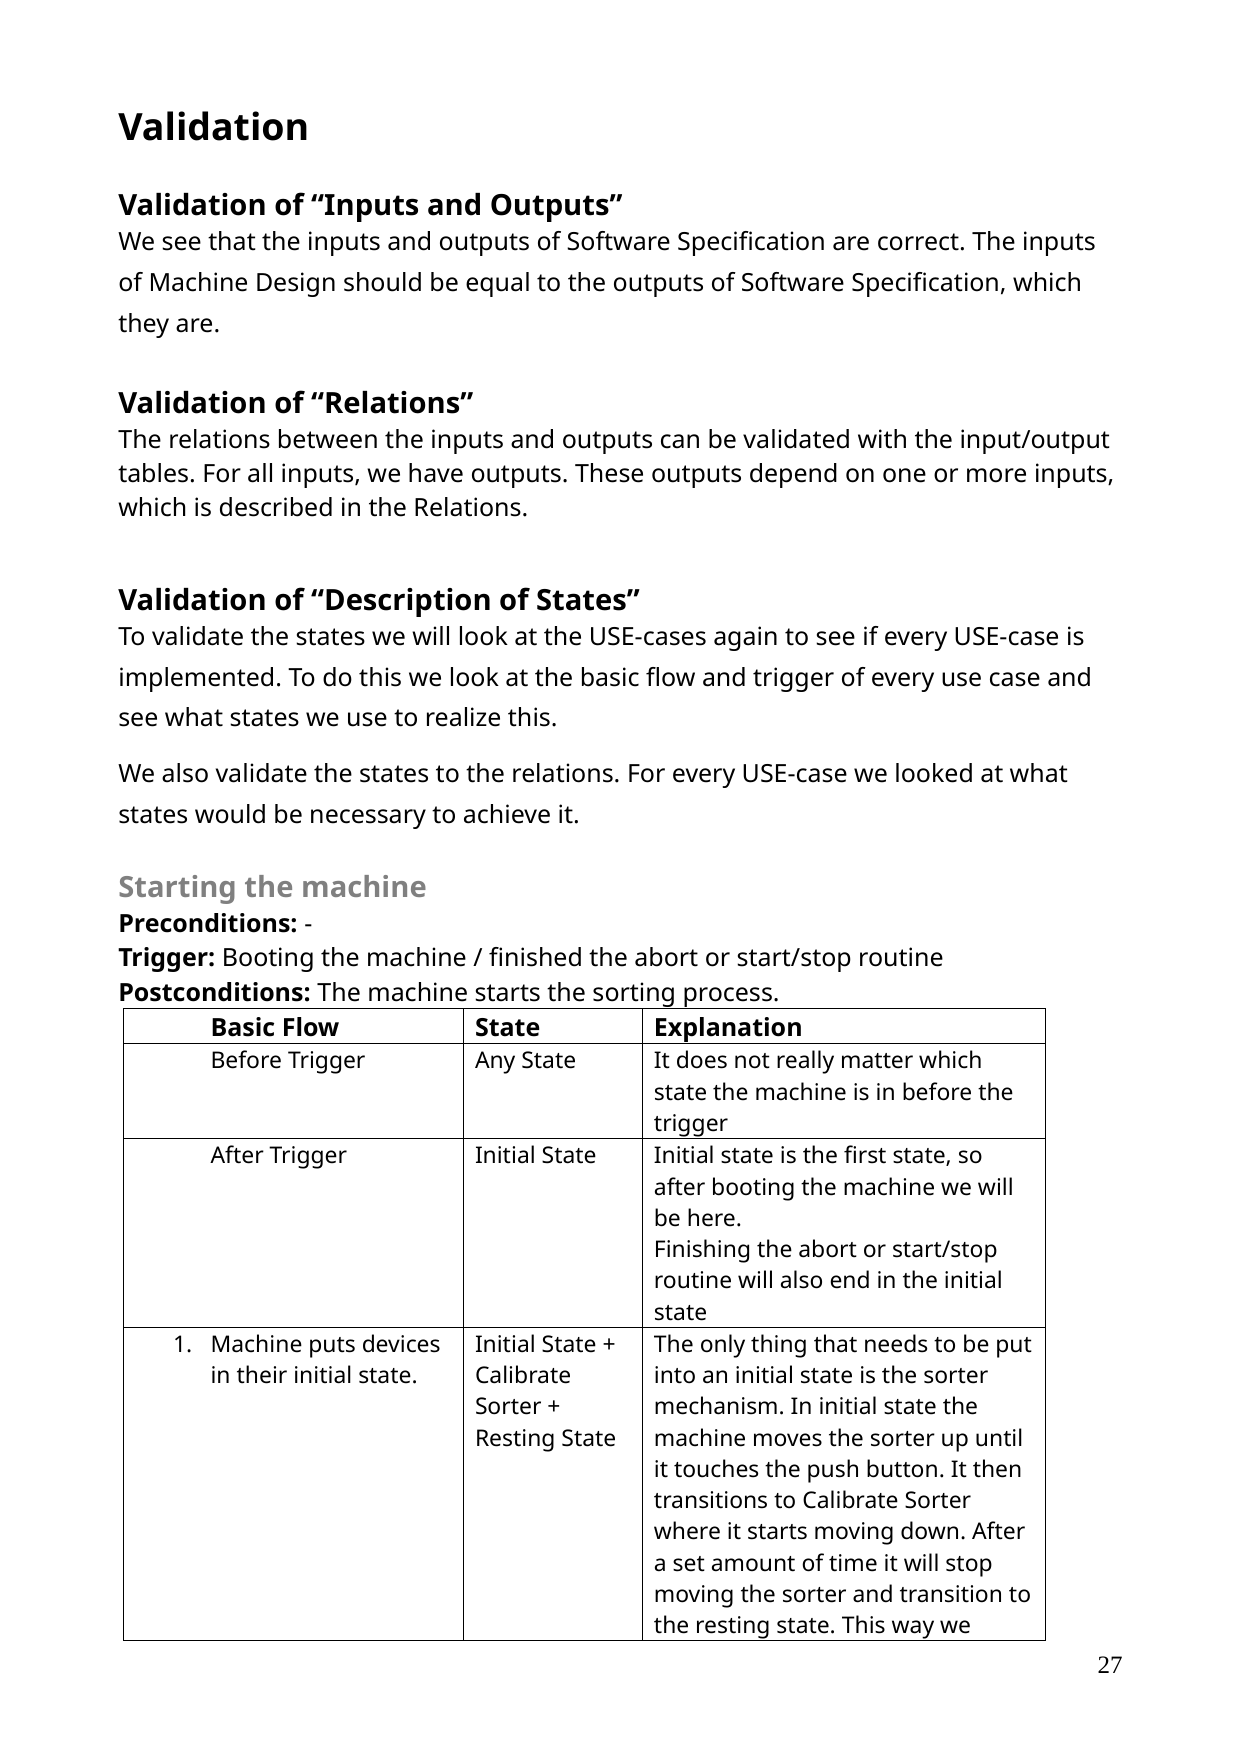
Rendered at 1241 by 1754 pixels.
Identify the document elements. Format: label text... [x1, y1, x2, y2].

text We also validate the states to the relations. For every USE-case we looked at what states would be necessary to achieve it. [118, 756, 1122, 830]
text To validate the states we will look at the USE-cases again to see if every USE-case is implemented. To do this we look at the basic flow and trigger of every use case and see what states we use to realize this. [118, 618, 1122, 734]
table_header Explanation [643, 1009, 1045, 1043]
table_cell Before Trigger [124, 1044, 463, 1138]
table_cell Machine puts devices in their initial state. [124, 1328, 463, 1640]
table_cell Any State [464, 1044, 642, 1138]
table_cell Initial State [464, 1139, 642, 1327]
table_header Basic Flow [124, 1009, 463, 1043]
subtitle Starting the machine [118, 866, 1122, 906]
text We see that the inputs and outputs of Software Specification are correct. The inputs of Machine Design should be equal to the outputs of Software Specification, which they are. [118, 224, 1122, 340]
text The relations between the inputs and outputs can be validated with the input/output tables. For all inputs, we have outputs. These outputs depend on one or more inputs, which is described in the Relations. [118, 422, 1122, 524]
text Postconditions: The machine starts the sorting process. [118, 974, 1122, 1008]
table_cell It does not really matter which state the machine is in before the trigger [643, 1044, 1045, 1138]
subtitle Validation of “Relations” [118, 382, 1122, 422]
subtitle Validation of “Inputs and Outputs” [118, 184, 1122, 224]
table_cell Initial State + Calibrate Sorter + Resting State [464, 1328, 642, 1640]
table_cell The only thing that needs to be put into an initial state is the sorter mechanism. In initial state the machine moves the sorter up until it touches the push button. It then transitions to Calibrate Sorter where it starts moving down. After a set amount of time it will stop moving the sorter and transition to the resting state. This way we [643, 1328, 1045, 1640]
table_cell After Trigger [124, 1139, 463, 1327]
subtitle Validation of “Description of States” [118, 579, 1122, 618]
text Trigger: Booting the machine / finished the abort or start/stop routine [118, 940, 1122, 974]
table_cell Initial state is the first state, so after booting the machine we will be here. Finishing the abort or start/stop routine will also end in the initial state [643, 1139, 1045, 1327]
table_header State [464, 1009, 642, 1043]
subtitle Validation [118, 100, 1122, 151]
text Preconditions: - [118, 906, 1122, 940]
